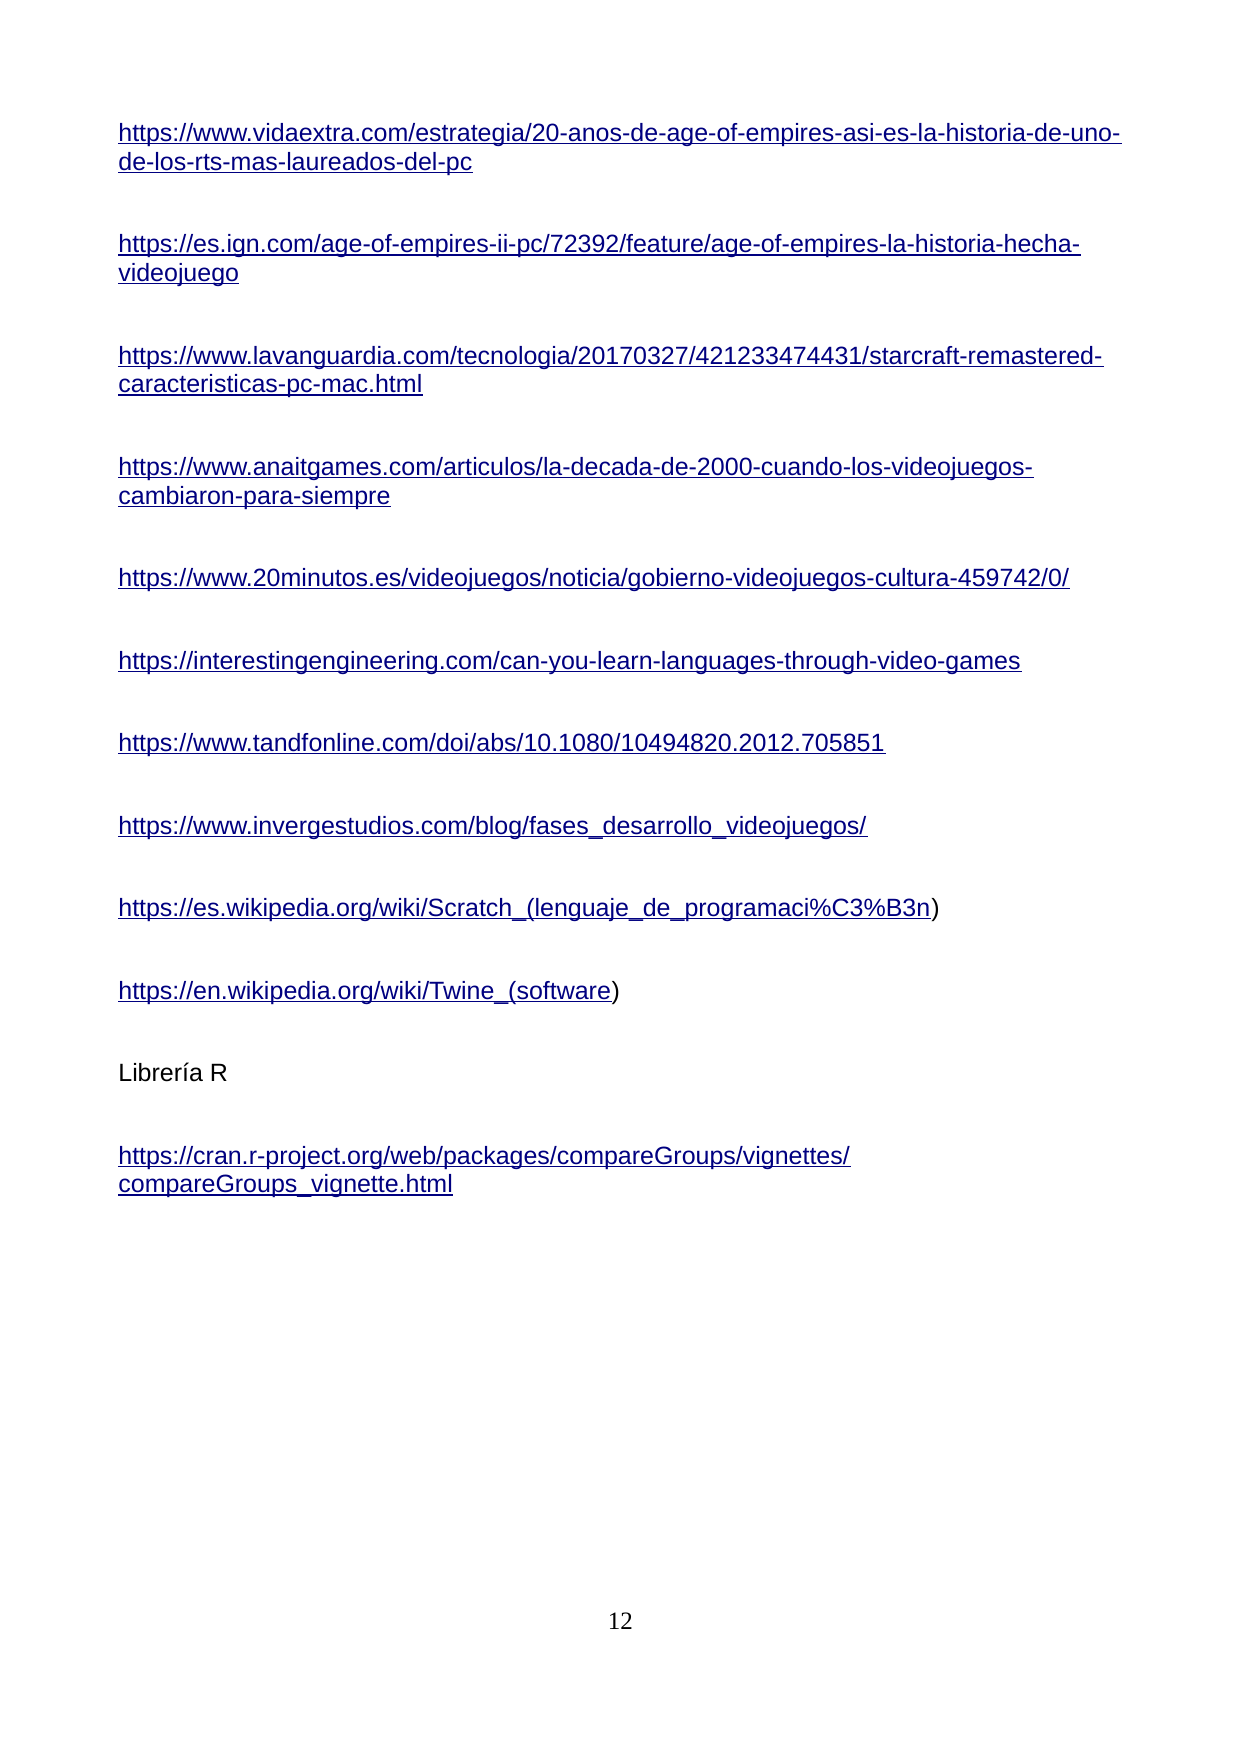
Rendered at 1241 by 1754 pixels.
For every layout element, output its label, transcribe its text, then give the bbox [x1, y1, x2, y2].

text https://interestingengineering.com/can-you-learn-languages-through-video-games [118, 646, 1122, 674]
text https://cran.r-project.org/web/packages/compareGroups/vignettes/compareGroups_vignette.html [118, 1141, 1122, 1198]
text https://www.tandfonline.com/doi/abs/10.1080/10494820.2012.705851 [118, 728, 1122, 757]
text Librería R [118, 1058, 1122, 1087]
text https://www.20minutos.es/videojuegos/noticia/gobierno-videojuegos-cultura-459742/0/ [118, 563, 1122, 592]
text https://es.wikipedia.org/wiki/Scratch_(lenguaje_de_programaci%C3%B3n) [118, 893, 1122, 922]
text https://www.invergestudios.com/blog/fases_desarrollo_videojuegos/ [118, 811, 1122, 839]
text https://en.wikipedia.org/wiki/Twine_(software) [118, 976, 1122, 1004]
text de-los-rts-mas-laureados-del-pc [118, 144, 1122, 176]
text https://www.lavanguardia.com/tecnologia/20170327/421233474431/starcraft-remastered-caracteristicas-pc-mac.html [118, 341, 1122, 398]
text https://www.vidaextra.com/estrategia/20-anos-de-age-of-empires-asi-es-la-historia-de-uno- [118, 118, 1122, 143]
text https://es.ign.com/age-of-empires-ii-pc/72392/feature/age-of-empires-la-historia-hecha-videojuego [118, 229, 1122, 287]
text https://www.anaitgames.com/articulos/la-decada-de-2000-cuando-los-videojuegos-cambiaron-para-siempre [118, 452, 1122, 509]
